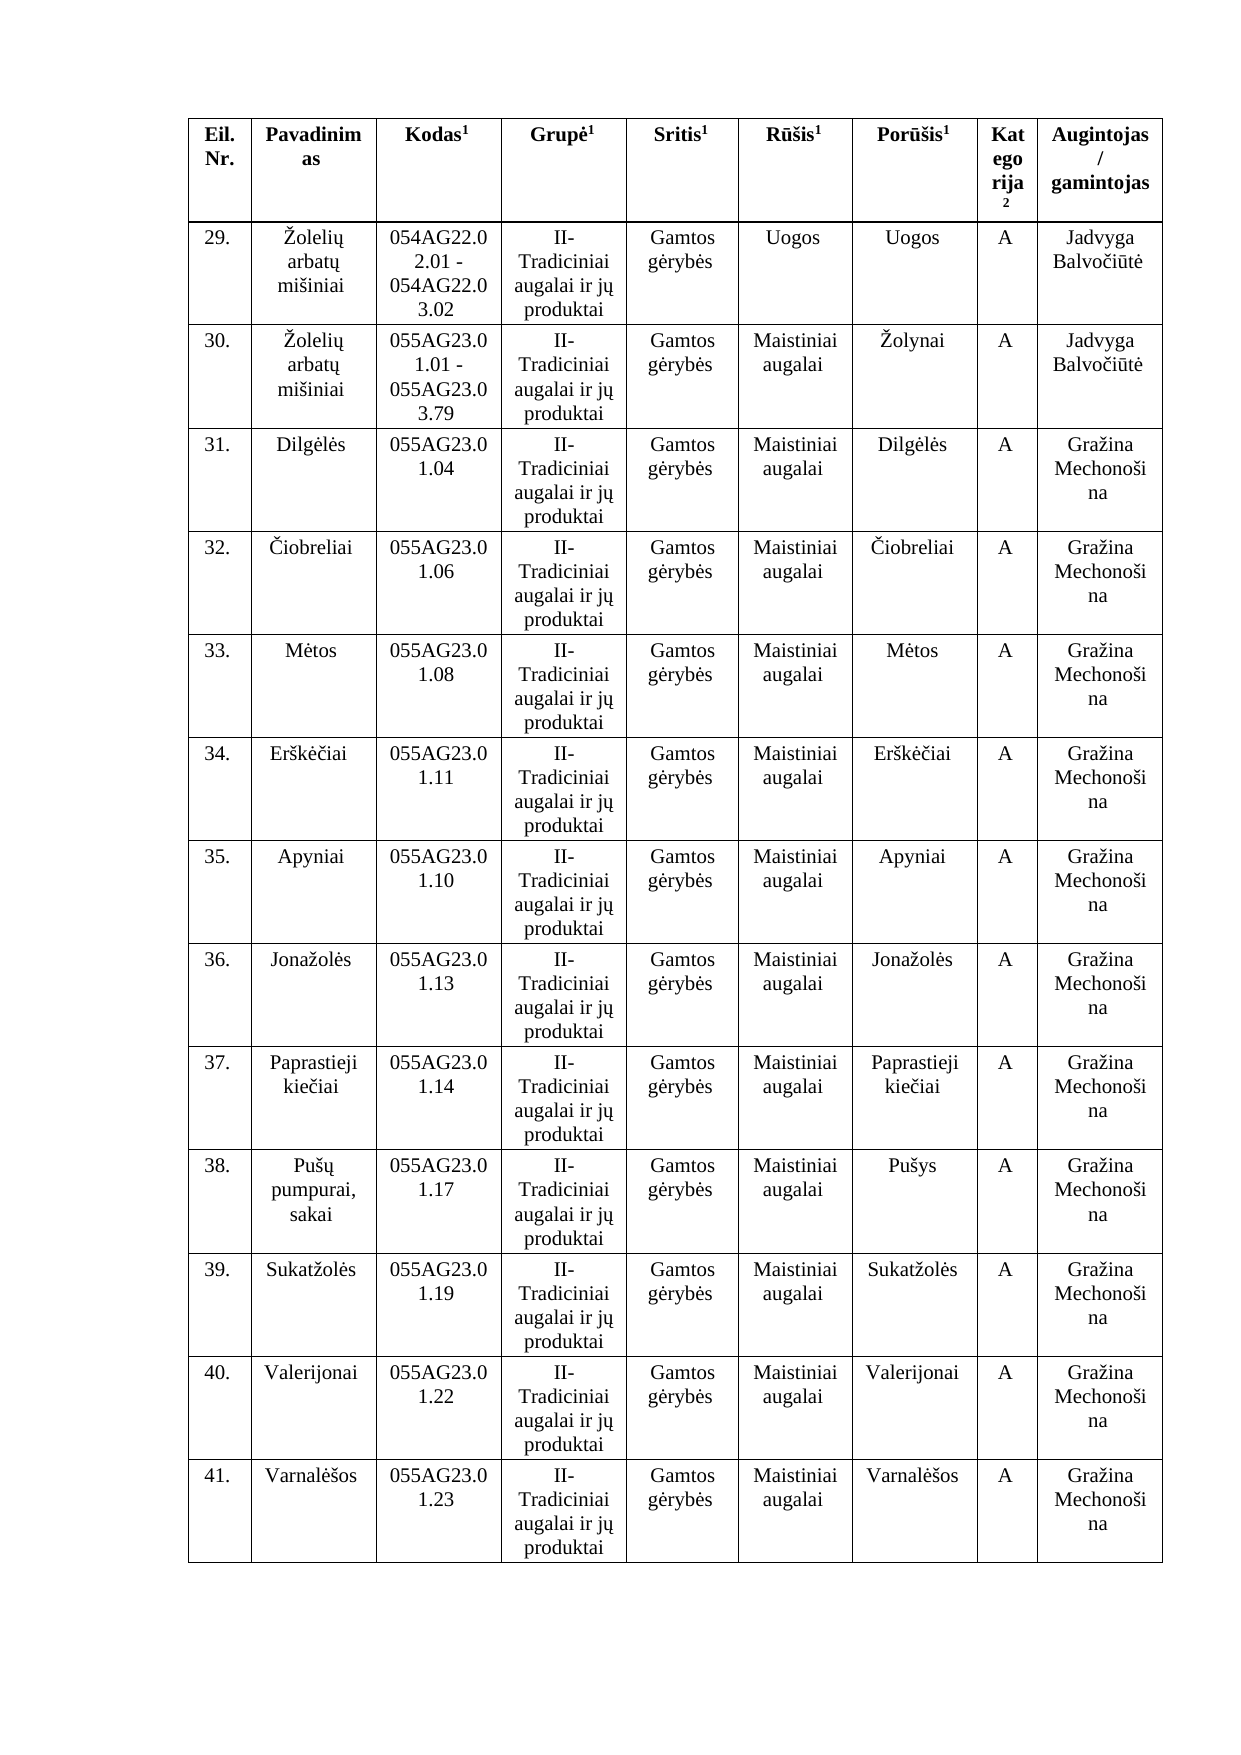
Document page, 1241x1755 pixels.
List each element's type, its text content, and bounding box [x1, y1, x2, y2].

table_cell 37. [189, 1047, 251, 1149]
table_cell Gražina Mechonošina [1038, 1460, 1162, 1562]
table_cell Mėtos [252, 635, 376, 737]
table_header Kodas1 [377, 119, 501, 221]
table_cell 29. [189, 223, 251, 324]
table_cell Gamtos gėrybės [627, 635, 738, 737]
table_cell A [978, 325, 1037, 427]
table_cell A [978, 1150, 1037, 1252]
table_cell Erškėčiai [853, 738, 977, 840]
table_header Grupė1 [502, 119, 626, 221]
table_cell Maistiniai augalai [739, 1357, 852, 1459]
table_cell Gražina Mechonošina [1038, 738, 1162, 840]
table_cell 055AG23.01.23 [377, 1460, 501, 1562]
table_cell Gamtos gėrybės [627, 1150, 738, 1252]
table_cell 054AG22.02.01 - 054AG22.03.02 [377, 223, 501, 324]
table_cell Gražina Mechonošina [1038, 1357, 1162, 1459]
table_cell 055AG23.01.11 [377, 738, 501, 840]
table_cell II-Tradiciniai augalai ir jų produktai [502, 1460, 626, 1562]
table_cell Sukatžolės [853, 1254, 977, 1356]
table_cell Žolelių arbatų mišiniai [252, 223, 376, 324]
table_cell Gamtos gėrybės [627, 1254, 738, 1356]
table_cell A [978, 944, 1037, 1046]
table_cell Jadvyga Balvočiūtė [1038, 223, 1162, 324]
table_cell A [978, 223, 1037, 324]
table_cell A [978, 1047, 1037, 1149]
table_cell 30. [189, 325, 251, 427]
table_cell Gražina Mechonošina [1038, 944, 1162, 1046]
table_cell II-Tradiciniai augalai ir jų produktai [502, 532, 626, 634]
table_cell Sukatžolės [252, 1254, 376, 1356]
table_cell A [978, 532, 1037, 634]
table_cell Žolynai [853, 325, 977, 427]
table_cell Žolelių arbatų mišiniai [252, 325, 376, 427]
table_cell A [978, 635, 1037, 737]
table_cell Gražina Mechonošina [1038, 532, 1162, 634]
table_cell 36. [189, 944, 251, 1046]
table_cell Gamtos gėrybės [627, 325, 738, 427]
table_cell Gamtos gėrybės [627, 1357, 738, 1459]
table_cell Gražina Mechonošina [1038, 635, 1162, 737]
table_cell Gamtos gėrybės [627, 841, 738, 943]
table_cell II-Tradiciniai augalai ir jų produktai [502, 223, 626, 324]
table_cell Apyniai [853, 841, 977, 943]
table_cell Dilgėlės [853, 429, 977, 531]
table_cell 41. [189, 1460, 251, 1562]
table_cell Gamtos gėrybės [627, 1047, 738, 1149]
table_cell 055AG23.01.01 - 055AG23.03.79 [377, 325, 501, 427]
table_cell Maistiniai augalai [739, 1460, 852, 1562]
table_cell 055AG23.01.22 [377, 1357, 501, 1459]
table_header Pavadinimas [252, 119, 376, 221]
table_cell Gamtos gėrybės [627, 223, 738, 324]
table_header Eil. Nr. [189, 119, 251, 221]
table_cell Mėtos [853, 635, 977, 737]
table_cell Uogos [739, 223, 852, 324]
table_cell 055AG23.01.04 [377, 429, 501, 531]
table_cell Gražina Mechonošina [1038, 1254, 1162, 1356]
table_cell Maistiniai augalai [739, 1150, 852, 1252]
table_cell 055AG23.01.19 [377, 1254, 501, 1356]
table_cell 40. [189, 1357, 251, 1459]
table_cell 35. [189, 841, 251, 943]
table_cell Valerijonai [252, 1357, 376, 1459]
table_cell Jadvyga Balvočiūtė [1038, 325, 1162, 427]
table_cell Paprastieji kiečiai [252, 1047, 376, 1149]
table_cell 34. [189, 738, 251, 840]
table_cell Gamtos gėrybės [627, 738, 738, 840]
table_header Augintojas/ gamintojas [1038, 119, 1162, 221]
table_cell 055AG23.01.06 [377, 532, 501, 634]
table_cell Maistiniai augalai [739, 532, 852, 634]
table_header Rūšis1 [739, 119, 852, 221]
table_cell Gamtos gėrybės [627, 532, 738, 634]
table_cell Gamtos gėrybės [627, 429, 738, 531]
table_cell II-Tradiciniai augalai ir jų produktai [502, 429, 626, 531]
table_cell Gražina Mechonošina [1038, 1047, 1162, 1149]
table_header Sritis1 [627, 119, 738, 221]
table_cell Maistiniai augalai [739, 325, 852, 427]
table_cell 33. [189, 635, 251, 737]
table_cell Pušys [853, 1150, 977, 1252]
table_cell Apyniai [252, 841, 376, 943]
table_cell A [978, 841, 1037, 943]
table_cell Uogos [853, 223, 977, 324]
table_cell A [978, 1460, 1037, 1562]
table_cell Gražina Mechonošina [1038, 1150, 1162, 1252]
table_header Kategorija2 [978, 119, 1037, 221]
table_cell Valerijonai [853, 1357, 977, 1459]
table_cell Maistiniai augalai [739, 1254, 852, 1356]
table_cell 055AG23.01.13 [377, 944, 501, 1046]
table_cell II-Tradiciniai augalai ir jų produktai [502, 325, 626, 427]
table_cell 055AG23.01.17 [377, 1150, 501, 1252]
table_cell 055AG23.01.14 [377, 1047, 501, 1149]
table_cell 055AG23.01.08 [377, 635, 501, 737]
table_cell Dilgėlės [252, 429, 376, 531]
table_cell Gamtos gėrybės [627, 944, 738, 1046]
table_cell II-Tradiciniai augalai ir jų produktai [502, 738, 626, 840]
table_cell A [978, 738, 1037, 840]
table_cell Čiobreliai [252, 532, 376, 634]
table_cell Maistiniai augalai [739, 841, 852, 943]
table_cell II-Tradiciniai augalai ir jų produktai [502, 1357, 626, 1459]
table_cell Maistiniai augalai [739, 635, 852, 737]
table_cell 055AG23.01.10 [377, 841, 501, 943]
table_cell Gamtos gėrybės [627, 1460, 738, 1562]
table_cell II-Tradiciniai augalai ir jų produktai [502, 841, 626, 943]
table_cell 39. [189, 1254, 251, 1356]
table_cell Jonažolės [252, 944, 376, 1046]
table_cell II-Tradiciniai augalai ir jų produktai [502, 1047, 626, 1149]
table_cell Gražina Mechonošina [1038, 841, 1162, 943]
table_header Porūšis1 [853, 119, 977, 221]
table_cell II-Tradiciniai augalai ir jų produktai [502, 1254, 626, 1356]
table_cell Jonažolės [853, 944, 977, 1046]
table_cell Varnalėšos [853, 1460, 977, 1562]
table_cell Paprastieji kiečiai [853, 1047, 977, 1149]
table_cell Pušų pumpurai, sakai [252, 1150, 376, 1252]
table_cell 32. [189, 532, 251, 634]
table_cell 38. [189, 1150, 251, 1252]
table_cell Maistiniai augalai [739, 429, 852, 531]
table_cell Varnalėšos [252, 1460, 376, 1562]
table_cell Maistiniai augalai [739, 944, 852, 1046]
table_cell Erškėčiai [252, 738, 376, 840]
table_cell Čiobreliai [853, 532, 977, 634]
table_cell Maistiniai augalai [739, 738, 852, 840]
table_cell A [978, 1254, 1037, 1356]
table_cell Maistiniai augalai [739, 1047, 852, 1149]
table_cell II-Tradiciniai augalai ir jų produktai [502, 944, 626, 1046]
table_cell II-Tradiciniai augalai ir jų produktai [502, 1150, 626, 1252]
table_cell 31. [189, 429, 251, 531]
table_cell II-Tradiciniai augalai ir jų produktai [502, 635, 626, 737]
table_cell A [978, 1357, 1037, 1459]
table_cell Gražina Mechonošina [1038, 429, 1162, 531]
table_cell A [978, 429, 1037, 531]
